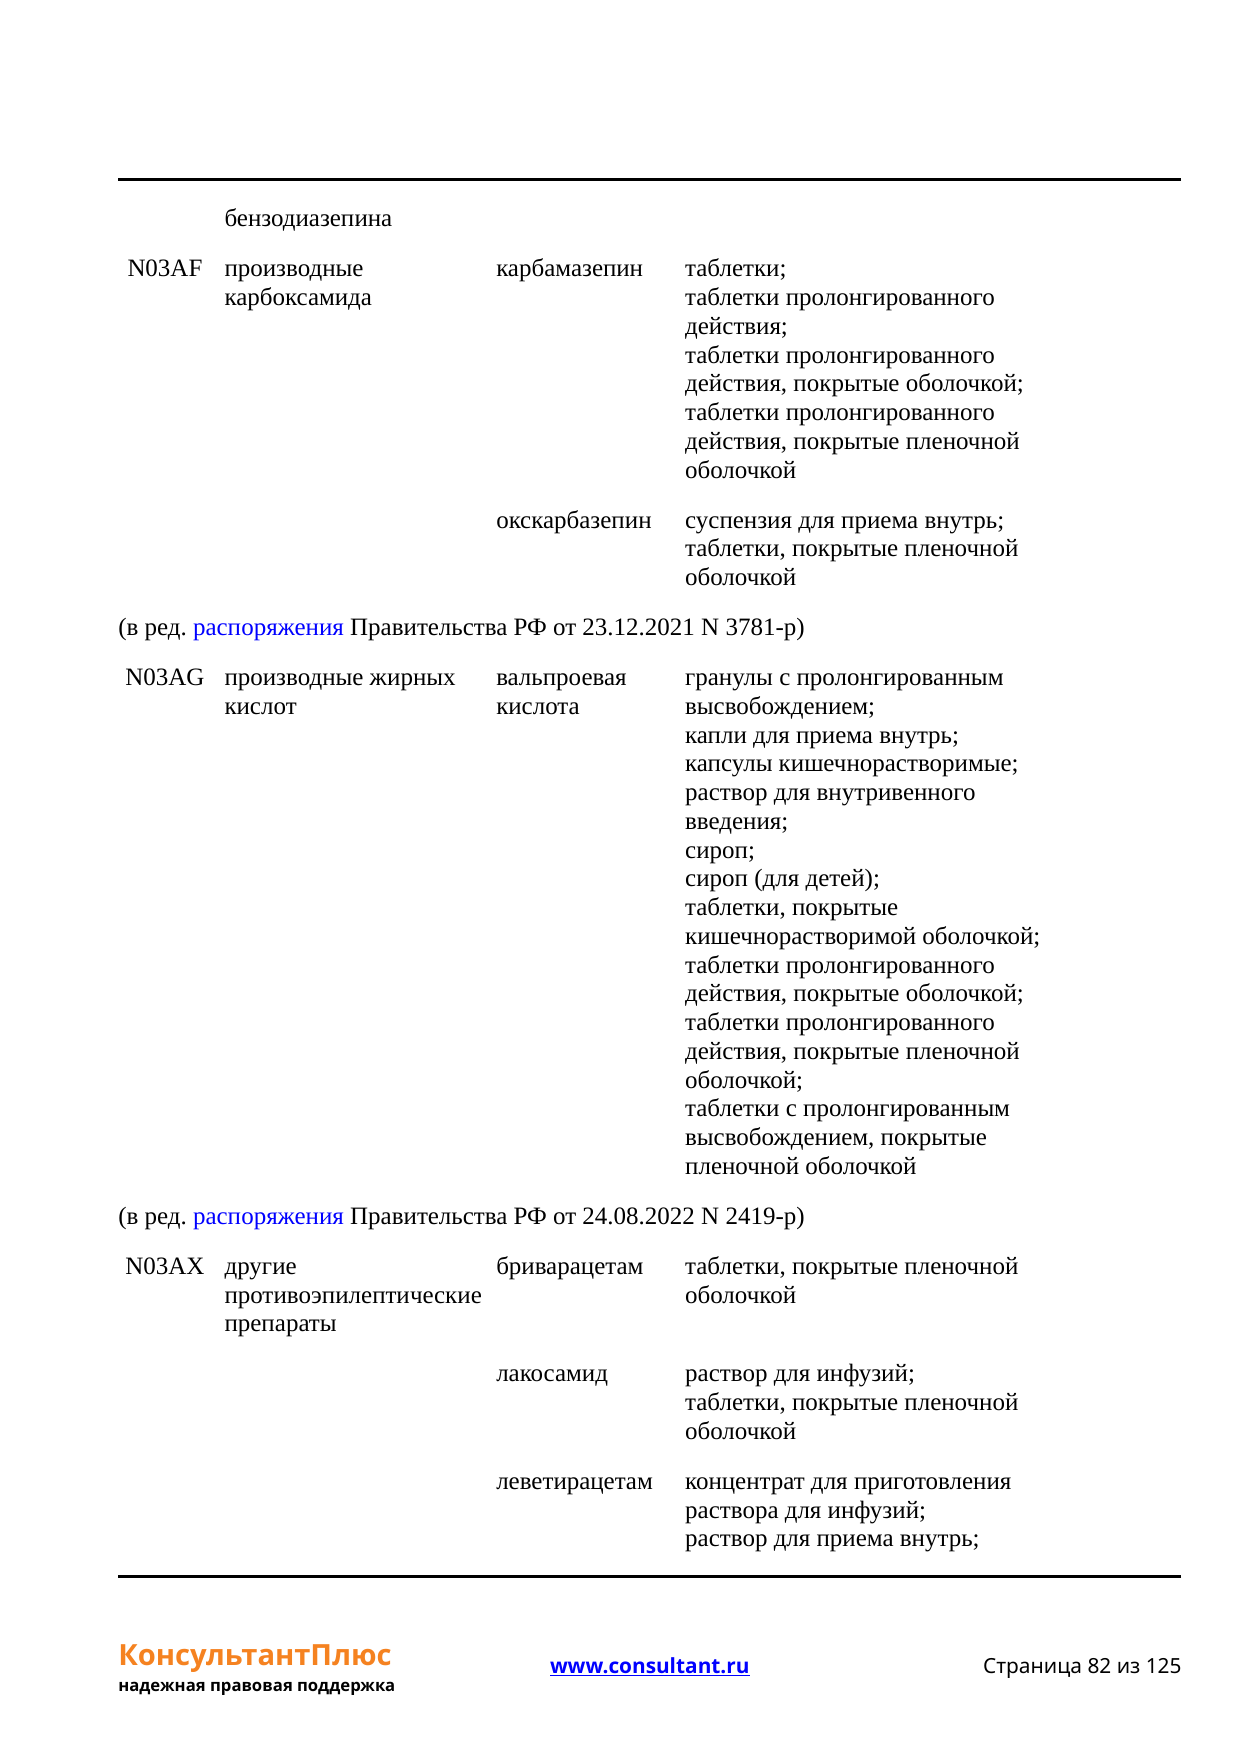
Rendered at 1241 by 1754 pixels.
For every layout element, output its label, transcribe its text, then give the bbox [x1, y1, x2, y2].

table_cell N03AX [112, 1240, 218, 1348]
table_cell производные жирных кислот [218, 652, 489, 1190]
table_cell концентрат для приготовления раствора для инфузий; раствор для приема внутрь; [679, 1455, 1056, 1563]
table_cell таблетки, покрытые пленочной оболочкой [679, 1240, 1056, 1348]
table_cell [218, 1455, 489, 1563]
table_cell [218, 494, 489, 602]
table_cell окскарбазепин [490, 494, 678, 602]
table_cell [112, 494, 218, 602]
table_cell N03AF [112, 243, 218, 494]
table_cell лакосамид [490, 1348, 678, 1455]
table_cell [112, 1348, 218, 1455]
table_cell (в ред. распоряжения Правительства РФ от 23.12.2021 N 3781-р) [112, 602, 1056, 652]
table_cell таблетки; таблетки пролонгированного действия; таблетки пролонгированного действия, покрытые оболочкой; таблетки пролонгированного действия, покрытые пленочной оболочкой [679, 243, 1056, 494]
table_cell [218, 1348, 489, 1455]
table_cell леветирацетам [490, 1455, 678, 1563]
table_cell гранулы с пролонгированным высвобождением; капли для приема внутрь; капсулы кишечнорастворимые; раствор для внутривенного введения; сироп; сироп (для детей); таблетки, покрытые кишечнорастворимой оболочкой; таблетки пролонгированного действия, покрытые оболочкой; таблетки пролонгированного действия, покрытые пленочной оболочкой; таблетки с пролонгированным высвобождением, покрытые пленочной оболочкой [679, 652, 1056, 1190]
table_cell [679, 193, 1056, 243]
table_cell раствор для инфузий; таблетки, покрытые пленочной оболочкой [679, 1348, 1056, 1455]
table_cell другие противоэпилептические препараты [218, 1240, 489, 1348]
table_cell бриварацетам [490, 1240, 678, 1348]
table_cell суспензия для приема внутрь; таблетки, покрытые пленочной оболочкой [679, 494, 1056, 602]
table_cell [112, 1455, 218, 1563]
table_cell (в ред. распоряжения Правительства РФ от 24.08.2022 N 2419-р) [112, 1190, 1056, 1240]
table_cell бензодиазепина [218, 193, 489, 243]
table_cell [490, 193, 678, 243]
table_cell N03AG [112, 652, 218, 1190]
table_cell карбамазепин [490, 243, 678, 494]
table_cell производные карбоксамида [218, 243, 489, 494]
table_cell [112, 193, 218, 243]
table_cell вальпроевая кислота [490, 652, 678, 1190]
